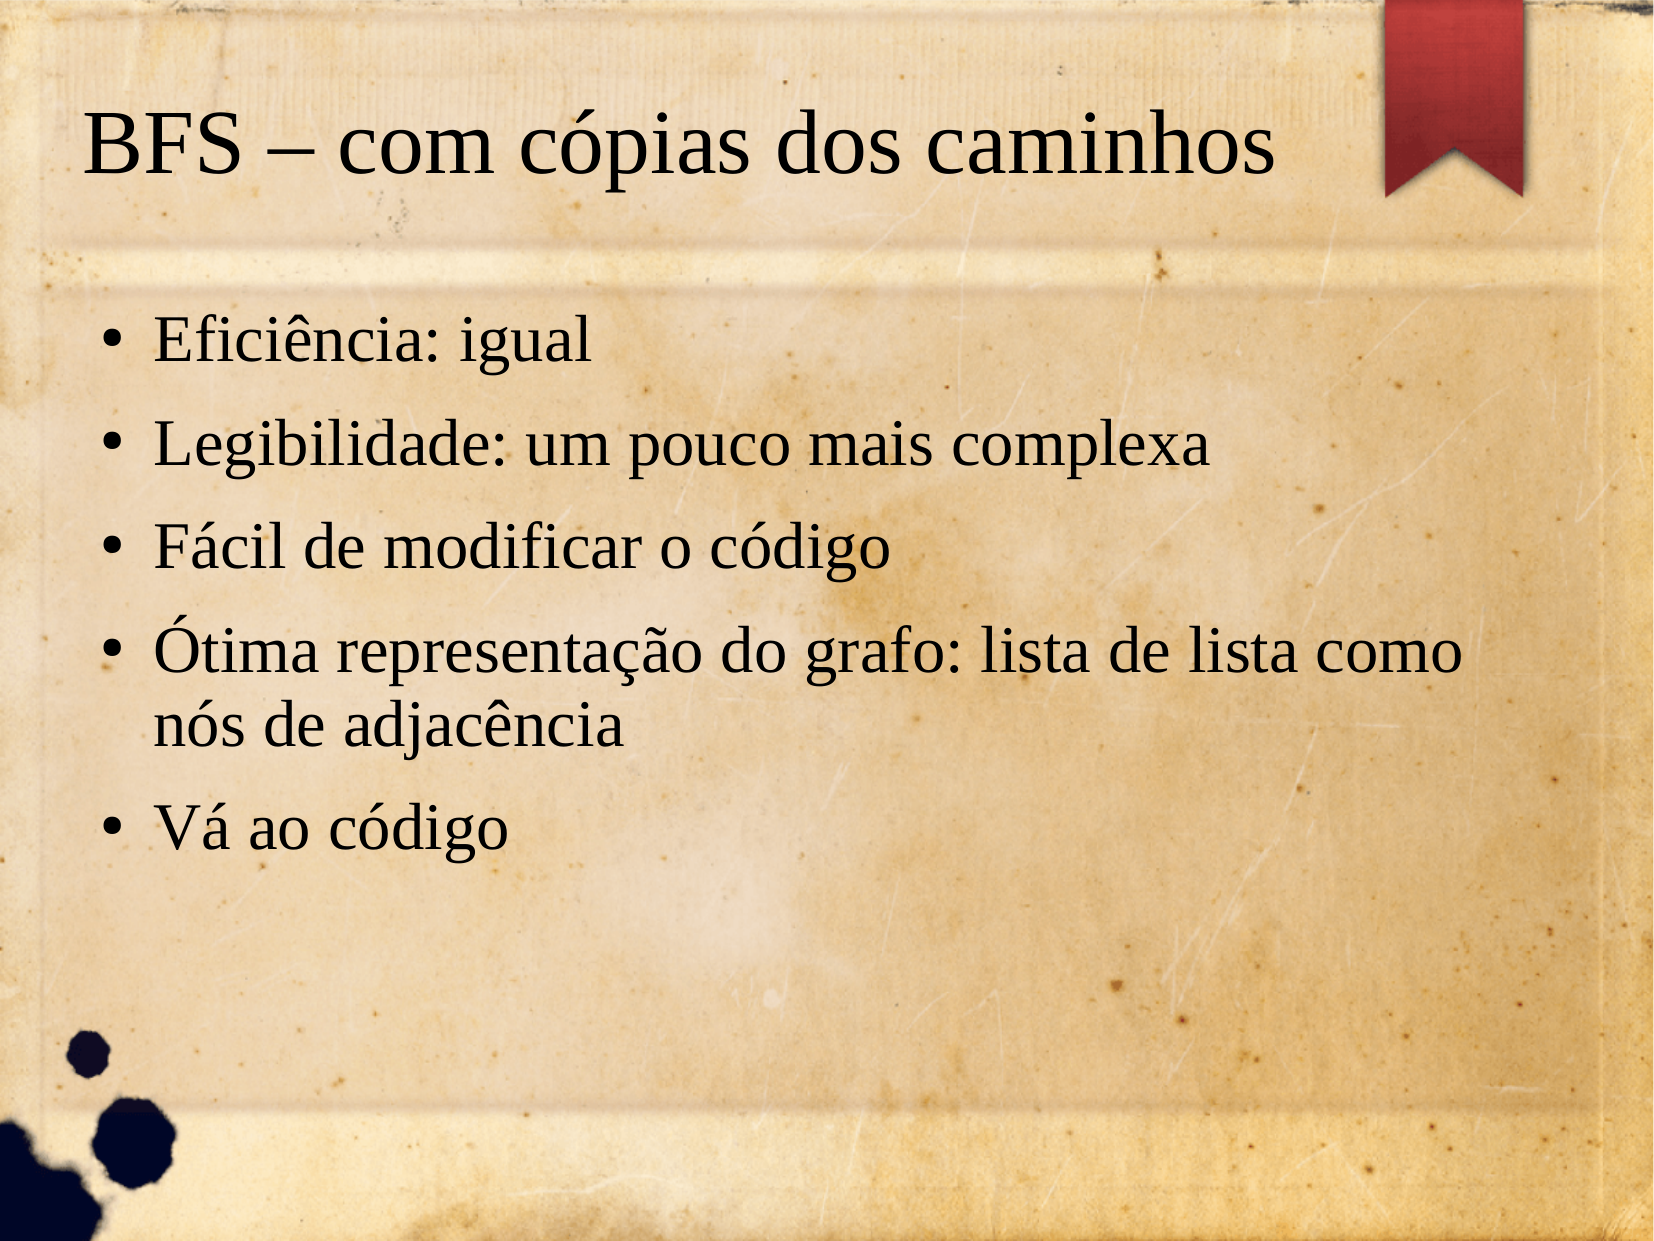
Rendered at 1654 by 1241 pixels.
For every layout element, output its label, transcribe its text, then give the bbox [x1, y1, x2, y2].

title BFS – com cópias dos caminhos [82, 49, 1347, 237]
list Eficiência: igual Legibilidade: um pouco mais complexa Fácil de modificar o código Ótima representação do grafo: lista de lista como nós de adjacência Vá ao código [82, 302, 1538, 1022]
picture [0, 0, 1654, 1241]
